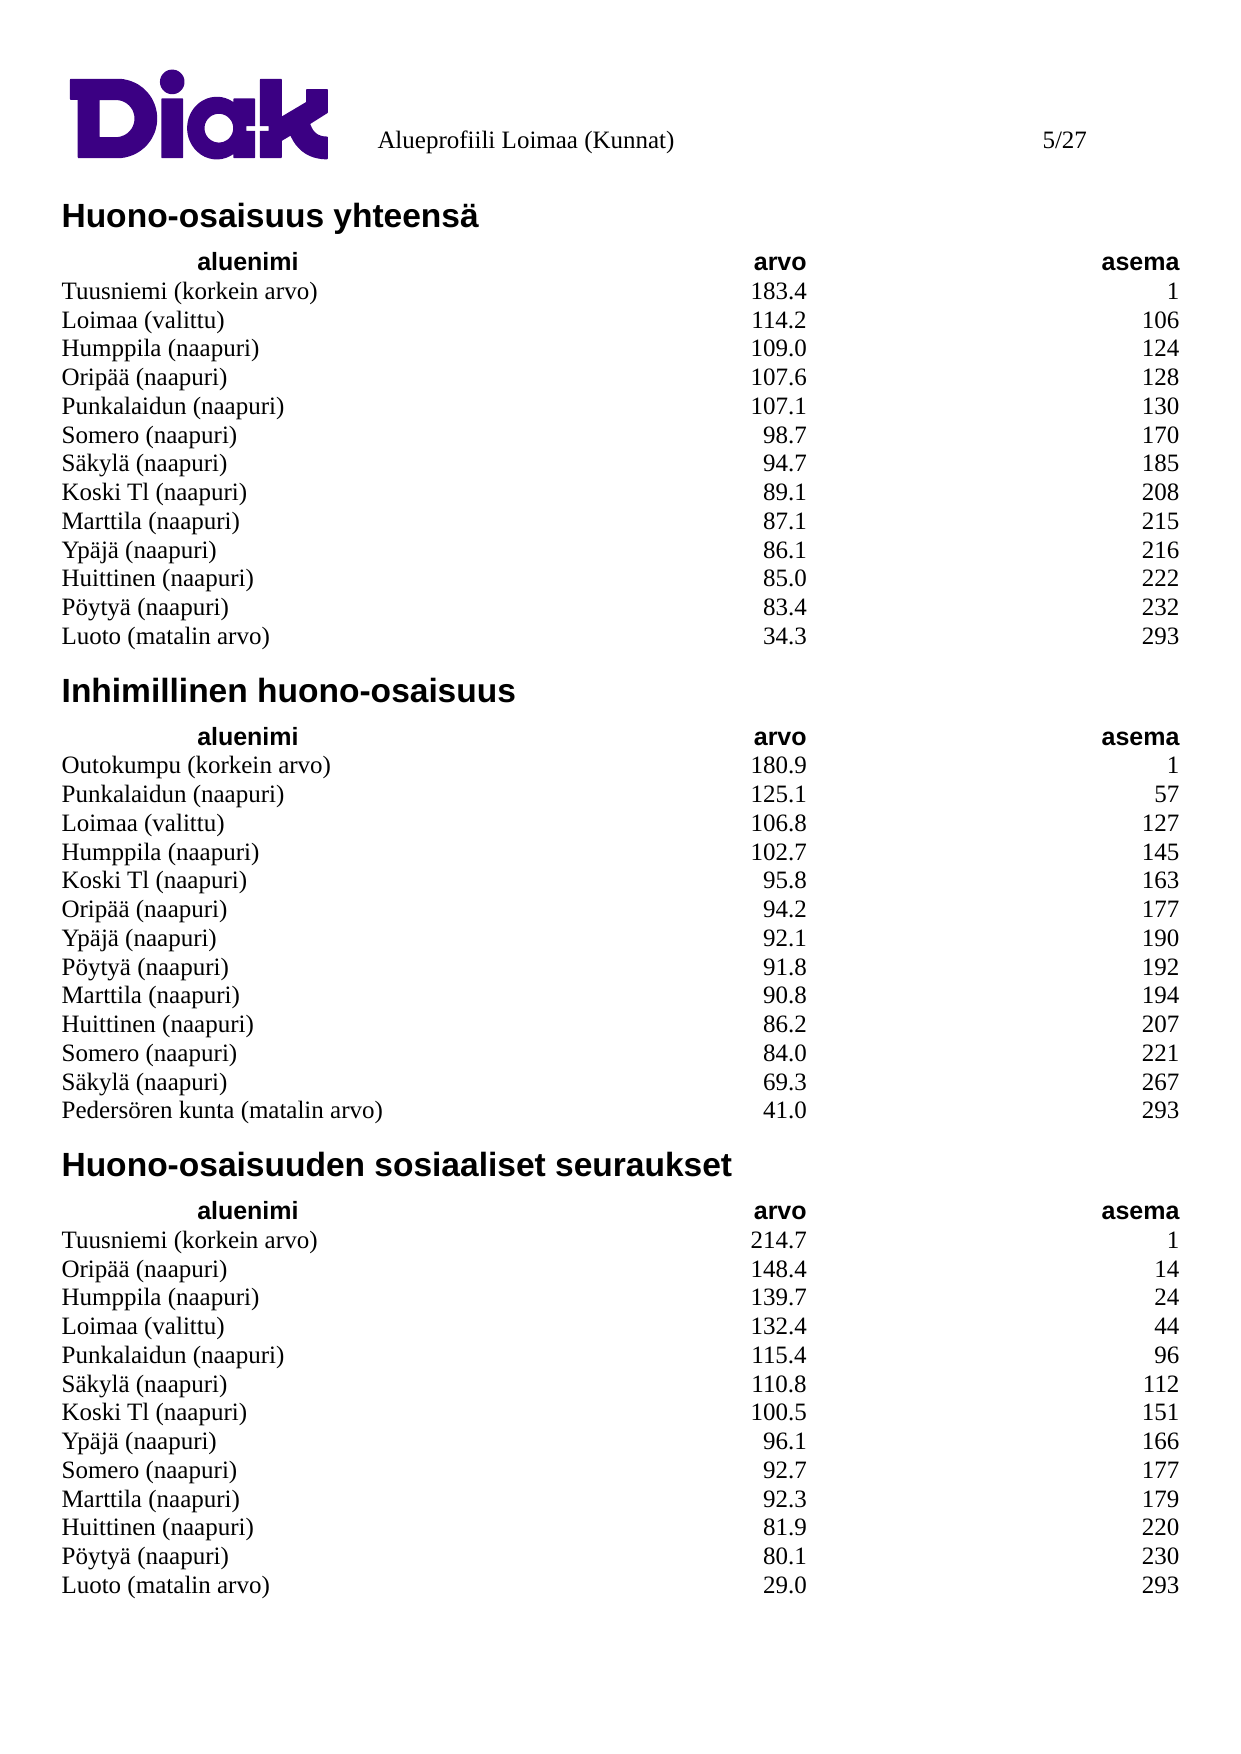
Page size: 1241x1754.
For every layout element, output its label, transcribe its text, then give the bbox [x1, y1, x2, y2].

table_cell 90.8 [434, 981, 806, 1009]
table_cell 194 [806, 981, 1179, 1009]
table_cell 177 [806, 894, 1179, 923]
table_cell Säkylä (naapuri) [61, 1067, 434, 1096]
table_cell Koski Tl (naapuri) [61, 866, 434, 894]
table_cell 230 [806, 1541, 1179, 1570]
table_cell 208 [806, 477, 1179, 506]
table_cell Marttila (naapuri) [61, 1484, 434, 1512]
table_cell Ypäjä (naapuri) [61, 535, 434, 563]
table_cell 192 [806, 952, 1179, 981]
table_cell 1 [806, 1225, 1179, 1254]
table_cell 98.7 [434, 420, 806, 448]
table_cell 83.4 [434, 592, 806, 621]
table_cell Humppila (naapuri) [61, 334, 434, 362]
table_cell Loimaa (valittu) [61, 808, 434, 837]
table_cell Säkylä (naapuri) [61, 1369, 434, 1397]
table_cell Oripää (naapuri) [61, 1254, 434, 1282]
table_cell 106 [806, 305, 1179, 333]
table_cell Säkylä (naapuri) [61, 449, 434, 477]
table_cell 166 [806, 1426, 1179, 1455]
table_cell Humppila (naapuri) [61, 837, 434, 866]
table_cell Huittinen (naapuri) [61, 1513, 434, 1541]
table_cell Tuusniemi (korkein arvo) [61, 276, 434, 305]
table_cell Punkalaidun (naapuri) [61, 1340, 434, 1369]
table_cell 222 [806, 564, 1179, 592]
subtitle Inhimillinen huono-osaisuus [61, 671, 1179, 709]
table_cell 110.8 [434, 1369, 806, 1397]
table_cell Loimaa (valittu) [61, 305, 434, 333]
table_header asema [806, 1196, 1179, 1225]
table_cell 179 [806, 1484, 1179, 1512]
table_cell Humppila (naapuri) [61, 1283, 434, 1311]
table_cell 69.3 [434, 1067, 806, 1096]
table_header asema [806, 247, 1179, 276]
table_cell Huittinen (naapuri) [61, 564, 434, 592]
table_cell Oripää (naapuri) [61, 362, 434, 391]
subtitle Huono-osaisuus yhteensä [61, 196, 1179, 235]
table_cell 109.0 [434, 334, 806, 362]
table_cell Koski Tl (naapuri) [61, 477, 434, 506]
table_header aluenimi [61, 722, 434, 751]
table_cell Oripää (naapuri) [61, 894, 434, 923]
table_cell 128 [806, 362, 1179, 391]
table_cell 89.1 [434, 477, 806, 506]
table_cell 170 [806, 420, 1179, 448]
table_cell 115.4 [434, 1340, 806, 1369]
table_cell 100.5 [434, 1398, 806, 1426]
table_header arvo [434, 722, 806, 751]
table_cell Somero (naapuri) [61, 1455, 434, 1484]
table_cell 106.8 [434, 808, 806, 837]
table_cell 94.7 [434, 449, 806, 477]
table_cell 214.7 [434, 1225, 806, 1254]
table_cell 86.1 [434, 535, 806, 563]
table_cell 86.2 [434, 1009, 806, 1038]
table_cell 85.0 [434, 564, 806, 592]
table_cell 293 [806, 1096, 1179, 1124]
table_cell Punkalaidun (naapuri) [61, 391, 434, 420]
table_cell 190 [806, 923, 1179, 952]
table_cell 80.1 [434, 1541, 806, 1570]
table_cell 34.3 [434, 621, 806, 650]
table_cell Luoto (matalin arvo) [61, 1570, 434, 1599]
table_cell 107.1 [434, 391, 806, 420]
table_cell 177 [806, 1455, 1179, 1484]
table_cell 183.4 [434, 276, 806, 305]
table_cell 95.8 [434, 866, 806, 894]
table_cell 96 [806, 1340, 1179, 1369]
table_cell 207 [806, 1009, 1179, 1038]
table_cell Koski Tl (naapuri) [61, 1398, 434, 1426]
table_cell Ypäjä (naapuri) [61, 923, 434, 952]
table_cell 125.1 [434, 779, 806, 808]
table_cell Marttila (naapuri) [61, 981, 434, 1009]
table_cell 107.6 [434, 362, 806, 391]
table_cell 232 [806, 592, 1179, 621]
table_cell Loimaa (valittu) [61, 1311, 434, 1340]
subtitle Huono-osaisuuden sosiaaliset seuraukset [61, 1145, 1179, 1184]
table_cell 14 [806, 1254, 1179, 1282]
table_cell Pöytyä (naapuri) [61, 592, 434, 621]
table_cell Marttila (naapuri) [61, 506, 434, 535]
table_cell Tuusniemi (korkein arvo) [61, 1225, 434, 1254]
table_cell Huittinen (naapuri) [61, 1009, 434, 1038]
table_cell 124 [806, 334, 1179, 362]
table_cell 139.7 [434, 1283, 806, 1311]
table_cell 1 [806, 751, 1179, 779]
table_cell 293 [806, 621, 1179, 650]
table_cell 24 [806, 1283, 1179, 1311]
table_cell 96.1 [434, 1426, 806, 1455]
table_cell 57 [806, 779, 1179, 808]
table_cell Somero (naapuri) [61, 420, 434, 448]
table_cell 215 [806, 506, 1179, 535]
table_cell 92.7 [434, 1455, 806, 1484]
table_cell 94.2 [434, 894, 806, 923]
table_cell 41.0 [434, 1096, 806, 1124]
table_header arvo [434, 1196, 806, 1225]
table_header asema [806, 722, 1179, 751]
table_header aluenimi [61, 1196, 434, 1225]
table_cell 84.0 [434, 1038, 806, 1067]
table_cell 114.2 [434, 305, 806, 333]
table_cell Pöytyä (naapuri) [61, 952, 434, 981]
table_cell Somero (naapuri) [61, 1038, 434, 1067]
table_cell 221 [806, 1038, 1179, 1067]
table_cell 29.0 [434, 1570, 806, 1599]
table_cell 132.4 [434, 1311, 806, 1340]
table_header arvo [434, 247, 806, 276]
table_cell 87.1 [434, 506, 806, 535]
table_cell 1 [806, 276, 1179, 305]
table_cell 92.1 [434, 923, 806, 952]
table_cell 44 [806, 1311, 1179, 1340]
table_cell 163 [806, 866, 1179, 894]
table_cell Pöytyä (naapuri) [61, 1541, 434, 1570]
table_cell 130 [806, 391, 1179, 420]
table_cell 293 [806, 1570, 1179, 1599]
table_cell 127 [806, 808, 1179, 837]
table_cell 151 [806, 1398, 1179, 1426]
table_cell 185 [806, 449, 1179, 477]
table_cell 102.7 [434, 837, 806, 866]
table_cell 81.9 [434, 1513, 806, 1541]
table_cell 148.4 [434, 1254, 806, 1282]
table_cell Pedersören kunta (matalin arvo) [61, 1096, 434, 1124]
table_cell Outokumpu (korkein arvo) [61, 751, 434, 779]
table_cell 220 [806, 1513, 1179, 1541]
table_cell 180.9 [434, 751, 806, 779]
table_cell 216 [806, 535, 1179, 563]
table_cell 91.8 [434, 952, 806, 981]
table_cell 267 [806, 1067, 1179, 1096]
table_cell Luoto (matalin arvo) [61, 621, 434, 650]
table_header aluenimi [61, 247, 434, 276]
table_cell 112 [806, 1369, 1179, 1397]
table_cell 92.3 [434, 1484, 806, 1512]
table_cell Punkalaidun (naapuri) [61, 779, 434, 808]
table_cell 145 [806, 837, 1179, 866]
table_cell Ypäjä (naapuri) [61, 1426, 434, 1455]
